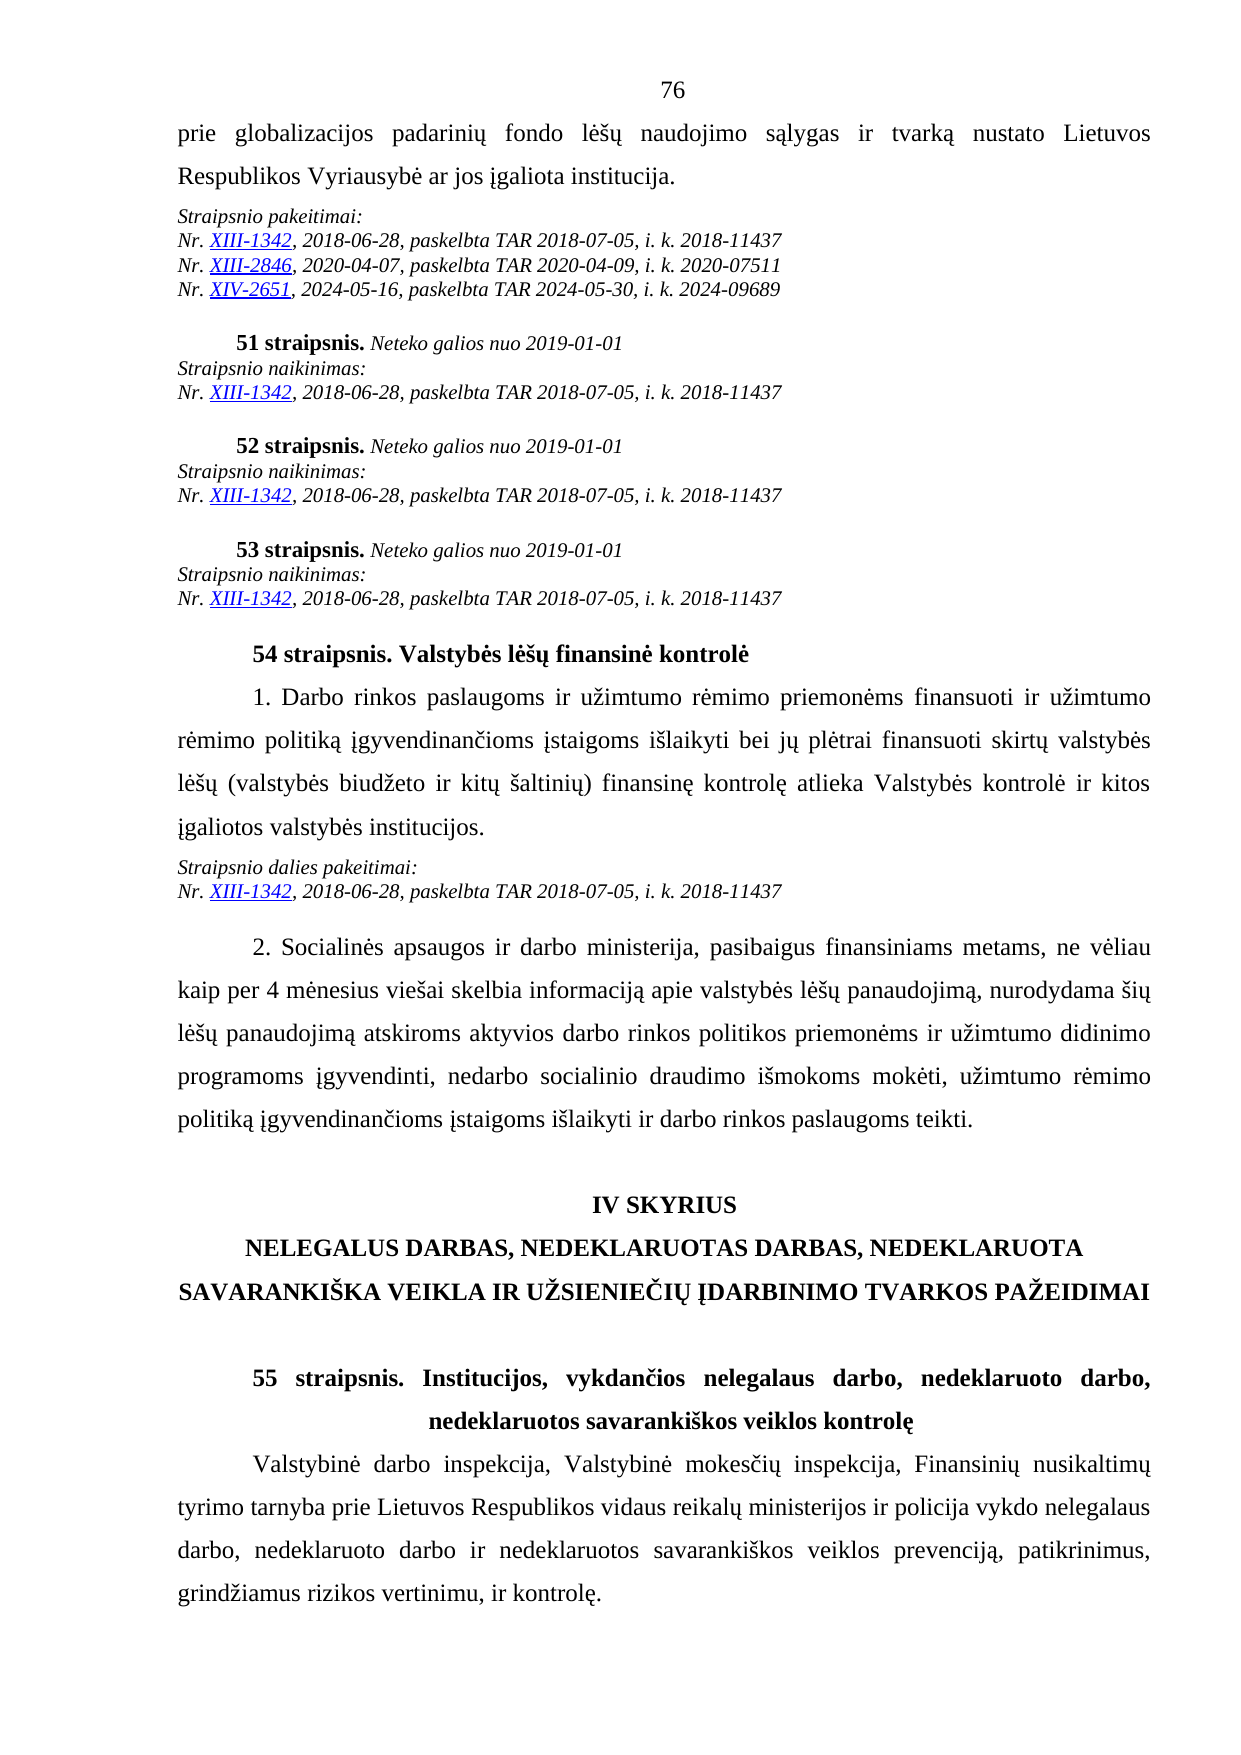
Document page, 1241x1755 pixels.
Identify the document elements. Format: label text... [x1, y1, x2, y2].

text 53 straipsnis. Neteko galios nuo 2019-01-01 [177, 536, 1152, 562]
text Nr. XIII-2846, 2020-04-07, paskelbta TAR 2020-04-09, i. k. 2020-07511 [177, 252, 1152, 277]
text 52 straipsnis. Neteko galios nuo 2019-01-01 [177, 433, 1152, 459]
text Nr. XIV-2651, 2024-05-16, paskelbta TAR 2024-05-30, i. k. 2024-09689 [177, 277, 1152, 301]
text NELEGALUS DARBAS, NEDEKLARUOTAS DARBAS, NEDEKLARUOTA SAVARANKIŠKA VEIKLA IR UŽSIENIEČIŲ ĮDARBINIMO TVARKOS PAŽEIDIMAI [177, 1233, 1152, 1305]
text Nr. XIII-1342, 2018-06-28, paskelbta TAR 2018-07-05, i. k. 2018-11437 [177, 380, 1152, 404]
text 54 straipsnis. Valstybės lėšų finansinė kontrolė [177, 639, 1152, 668]
text 1. Darbo rinkos paslaugoms ir užimtumo rėmimo priemonėms finansuoti ir užimtumo rėmimo politiką įgyvendinančioms įstaigoms išlaikyti bei jų plėtrai finansuoti skirtų valstybės lėšų (valstybės biudžeto ir kitų šaltinių) finansinę kontrolę atlieka Valstybės kontrolė ir kitos įgaliotos valstybės institucijos. [177, 682, 1152, 840]
text Straipsnio naikinimas: [177, 459, 1152, 483]
text Straipsnio dalies pakeitimai: [177, 855, 1152, 879]
text IV SKYRIUS [177, 1190, 1152, 1219]
text Nr. XIII-1342, 2018-06-28, paskelbta TAR 2018-07-05, i. k. 2018-11437 [177, 586, 1152, 610]
text Straipsnio naikinimas: [177, 356, 1152, 380]
text Straipsnio pakeitimai: [177, 204, 1152, 228]
text prie globalizacijos padarinių fondo lėšų naudojimo sąlygas ir tvarką nustato Lietuvos Respublikos Vyriausybė ar jos įgaliota institucija. [177, 118, 1152, 190]
text Straipsnio naikinimas: [177, 562, 1152, 586]
text 51 straipsnis. Neteko galios nuo 2019-01-01 [177, 329, 1152, 356]
text 55 straipsnis. Institucijos, vykdančios nelegalaus darbo, nedeklaruoto darbo, nedeklaruotos savarankiškos veiklos kontrolę [252, 1363, 1152, 1435]
text 2. Socialinės apsaugos ir darbo ministerija, pasibaigus finansiniams metams, ne vėliau kaip per 4 mėnesius viešai skelbia informaciją apie valstybės lėšų panaudojimą, nurodydama šių lėšų panaudojimą atskiroms aktyvios darbo rinkos politikos priemonėms ir užimtumo didinimo programoms įgyvendinti, nedarbo socialinio draudimo išmokoms mokėti, užimtumo rėmimo politiką įgyvendinančioms įstaigoms išlaikyti ir darbo rinkos paslaugoms teikti. [177, 932, 1152, 1133]
text Nr. XIII-1342, 2018-06-28, paskelbta TAR 2018-07-05, i. k. 2018-11437 [177, 228, 1152, 252]
text Valstybinė darbo inspekcija, Valstybinė mokesčių inspekcija, Finansinių nusikaltimų tyrimo tarnyba prie Lietuvos Respublikos vidaus reikalų ministerijos ir policija vykdo nelegalaus darbo, nedeklaruoto darbo ir nedeklaruotos savarankiškos veiklos prevenciją, patikrinimus, grindžiamus rizikos vertinimu, ir kontrolę. [177, 1449, 1152, 1607]
text Nr. XIII-1342, 2018-06-28, paskelbta TAR 2018-07-05, i. k. 2018-11437 [177, 879, 1152, 903]
text Nr. XIII-1342, 2018-06-28, paskelbta TAR 2018-07-05, i. k. 2018-11437 [177, 483, 1152, 507]
